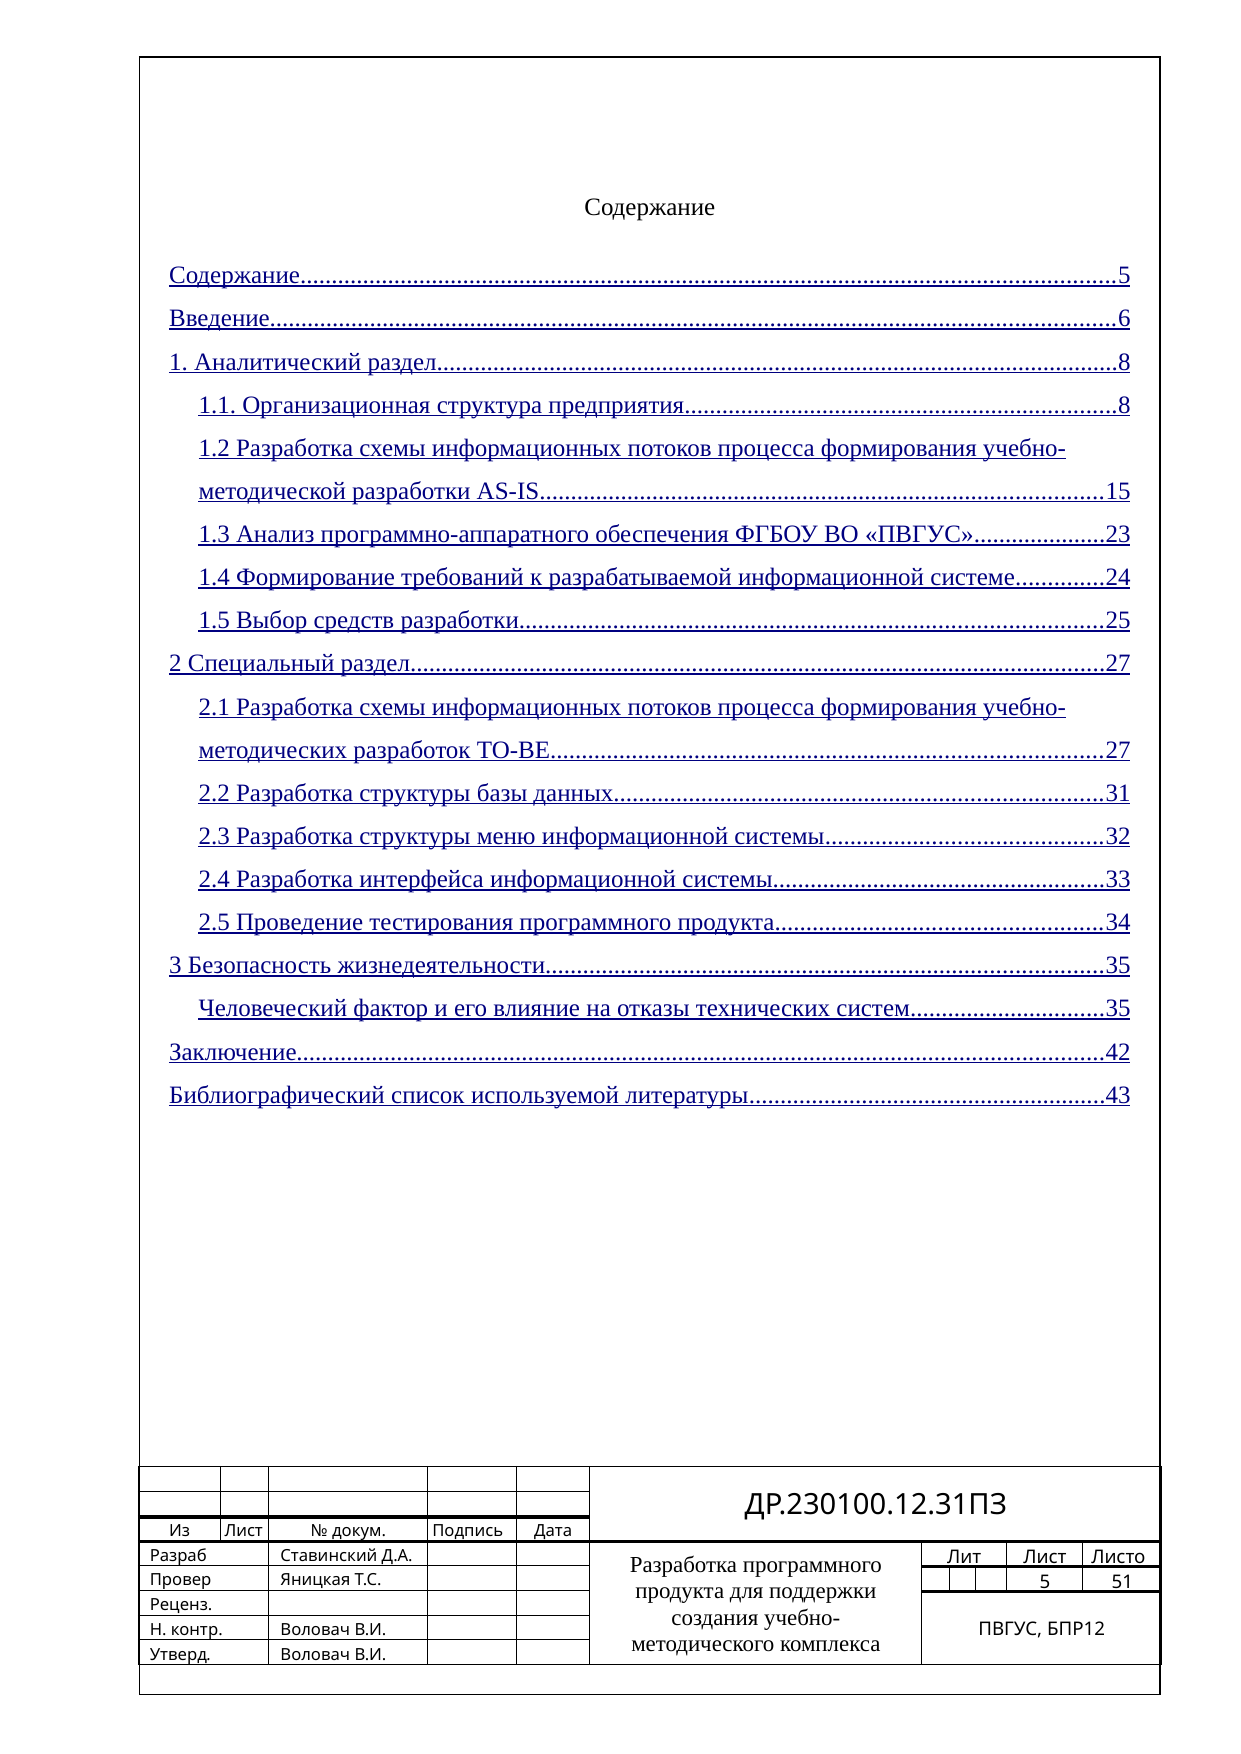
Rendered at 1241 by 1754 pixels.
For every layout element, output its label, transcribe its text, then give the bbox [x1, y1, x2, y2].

text 1.4 Формирование требований к разрабатываемой информационной системе 24 [198, 562, 1130, 587]
subtitle Содержание [169, 192, 1130, 221]
text 1.3 Анализ программно-аппаратного обеспечения ФГБОУ ВО «ПВГУС» 23 [198, 519, 1130, 544]
text 1.2 Разработка схемы информационных потоков процесса формирования учебно-методической разработки AS-IS 15 [198, 433, 1130, 501]
text 3 Безопасность жизнедеятельности 35 [169, 950, 1130, 975]
text 2.5 Проведение тестирования программного продукта 34 [198, 907, 1130, 932]
text Введение 6 [169, 303, 1130, 328]
text 2 Специальный раздел 27 [169, 648, 1130, 673]
text 1.5 Выбор средств разработки 25 [198, 605, 1130, 630]
text 2.3 Разработка структуры меню информационной системы 32 [198, 821, 1130, 846]
text 2.1 Разработка схемы информационных потоков процесса формирования учебно-методических разработок TO-BE 27 [198, 692, 1130, 760]
text Человеческий фактор и его влияние на отказы технических систем 35 [198, 993, 1130, 1018]
text Библиографический список используемой литературы 43 [169, 1080, 1130, 1105]
text Содержание 5 [169, 260, 1130, 285]
text 2.2 Разработка структуры базы данных 31 [198, 778, 1130, 803]
text 1.1. Организационная структура предприятия 8 [198, 390, 1130, 415]
text 1. Аналитический раздел 8 [169, 347, 1130, 372]
text Заключение 42 [169, 1037, 1130, 1062]
text 2.4 Разработка интерфейса информационной системы 33 [198, 864, 1130, 889]
